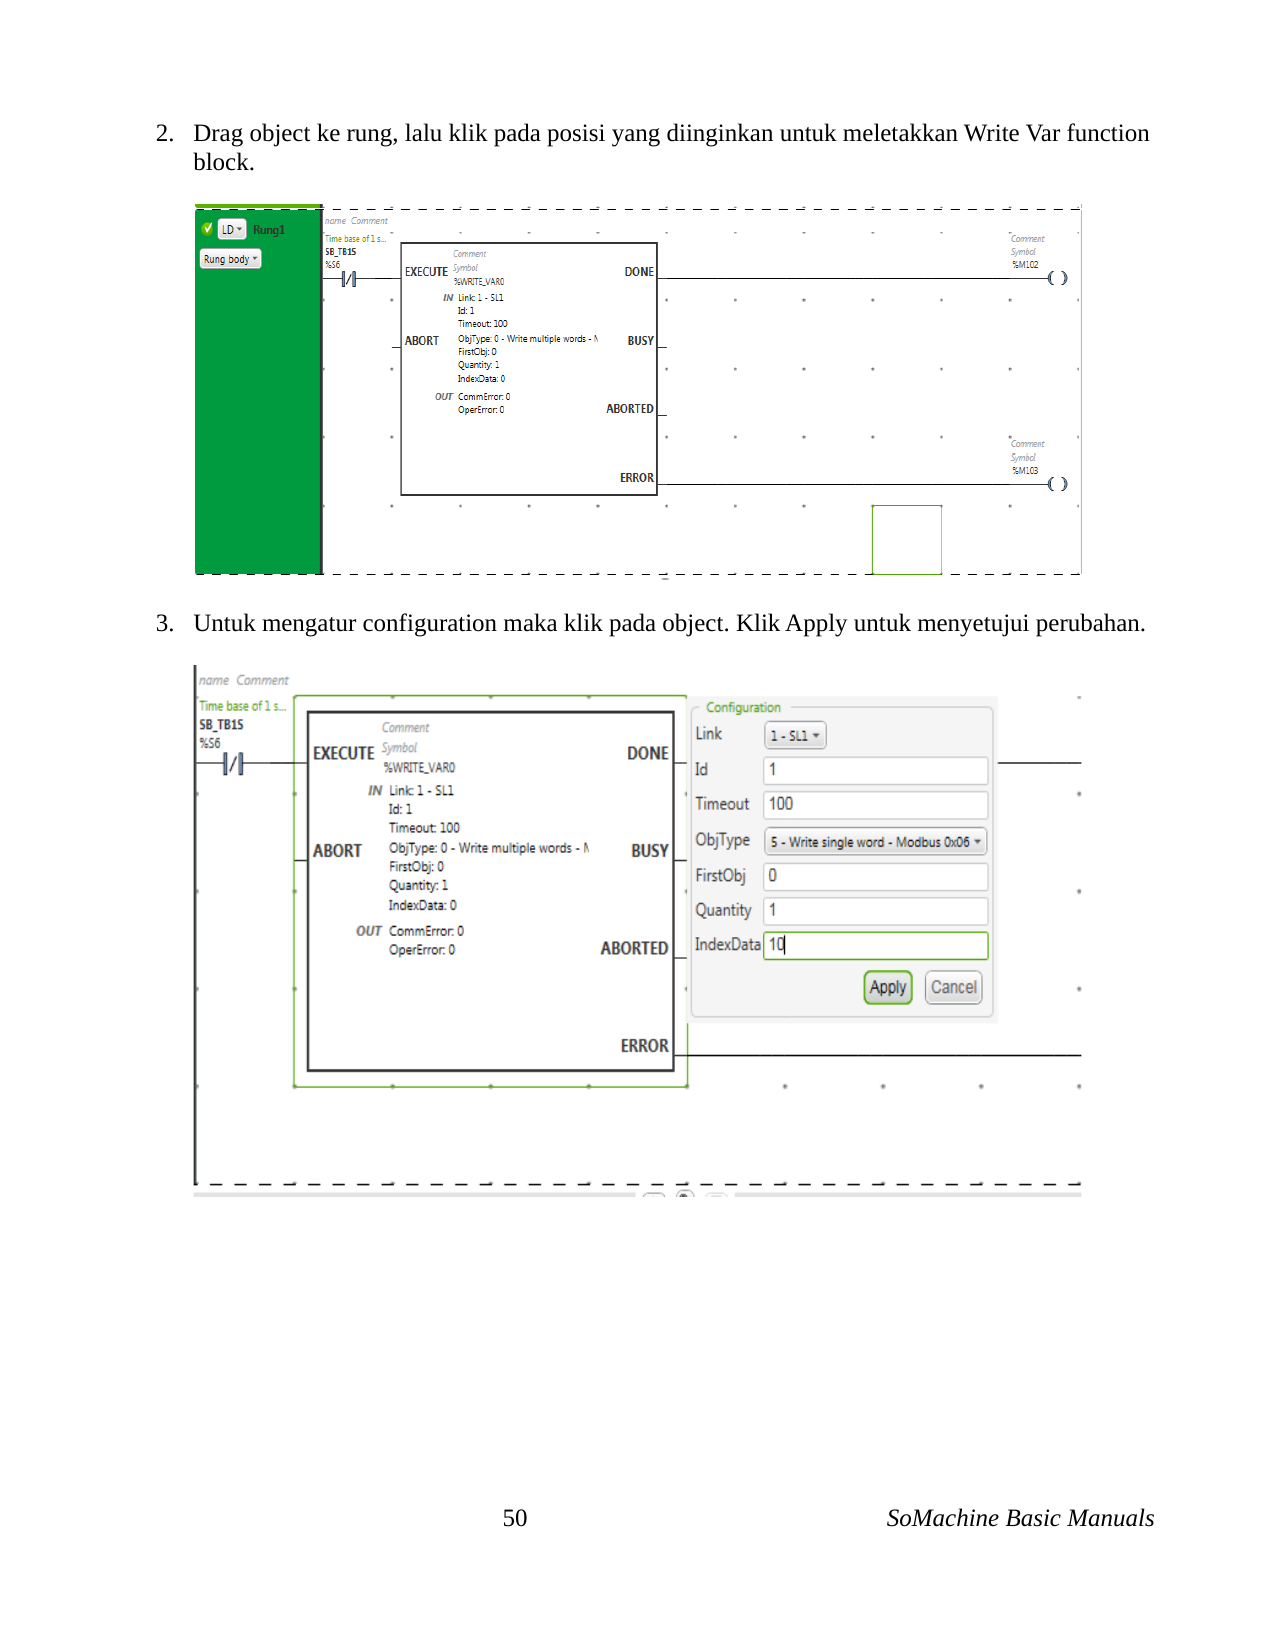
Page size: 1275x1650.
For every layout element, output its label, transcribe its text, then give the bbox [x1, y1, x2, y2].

list Untuk mengatur configuration maka klik pada object. Klik Apply untuk menyetujui perubahan. [156, 608, 1157, 637]
picture [193, 665, 1082, 1197]
picture [193, 204, 1082, 580]
list Drag object ke rung, lalu klik pada posisi yang diinginkan untuk meletakkan Write Var function block. [156, 118, 1157, 176]
